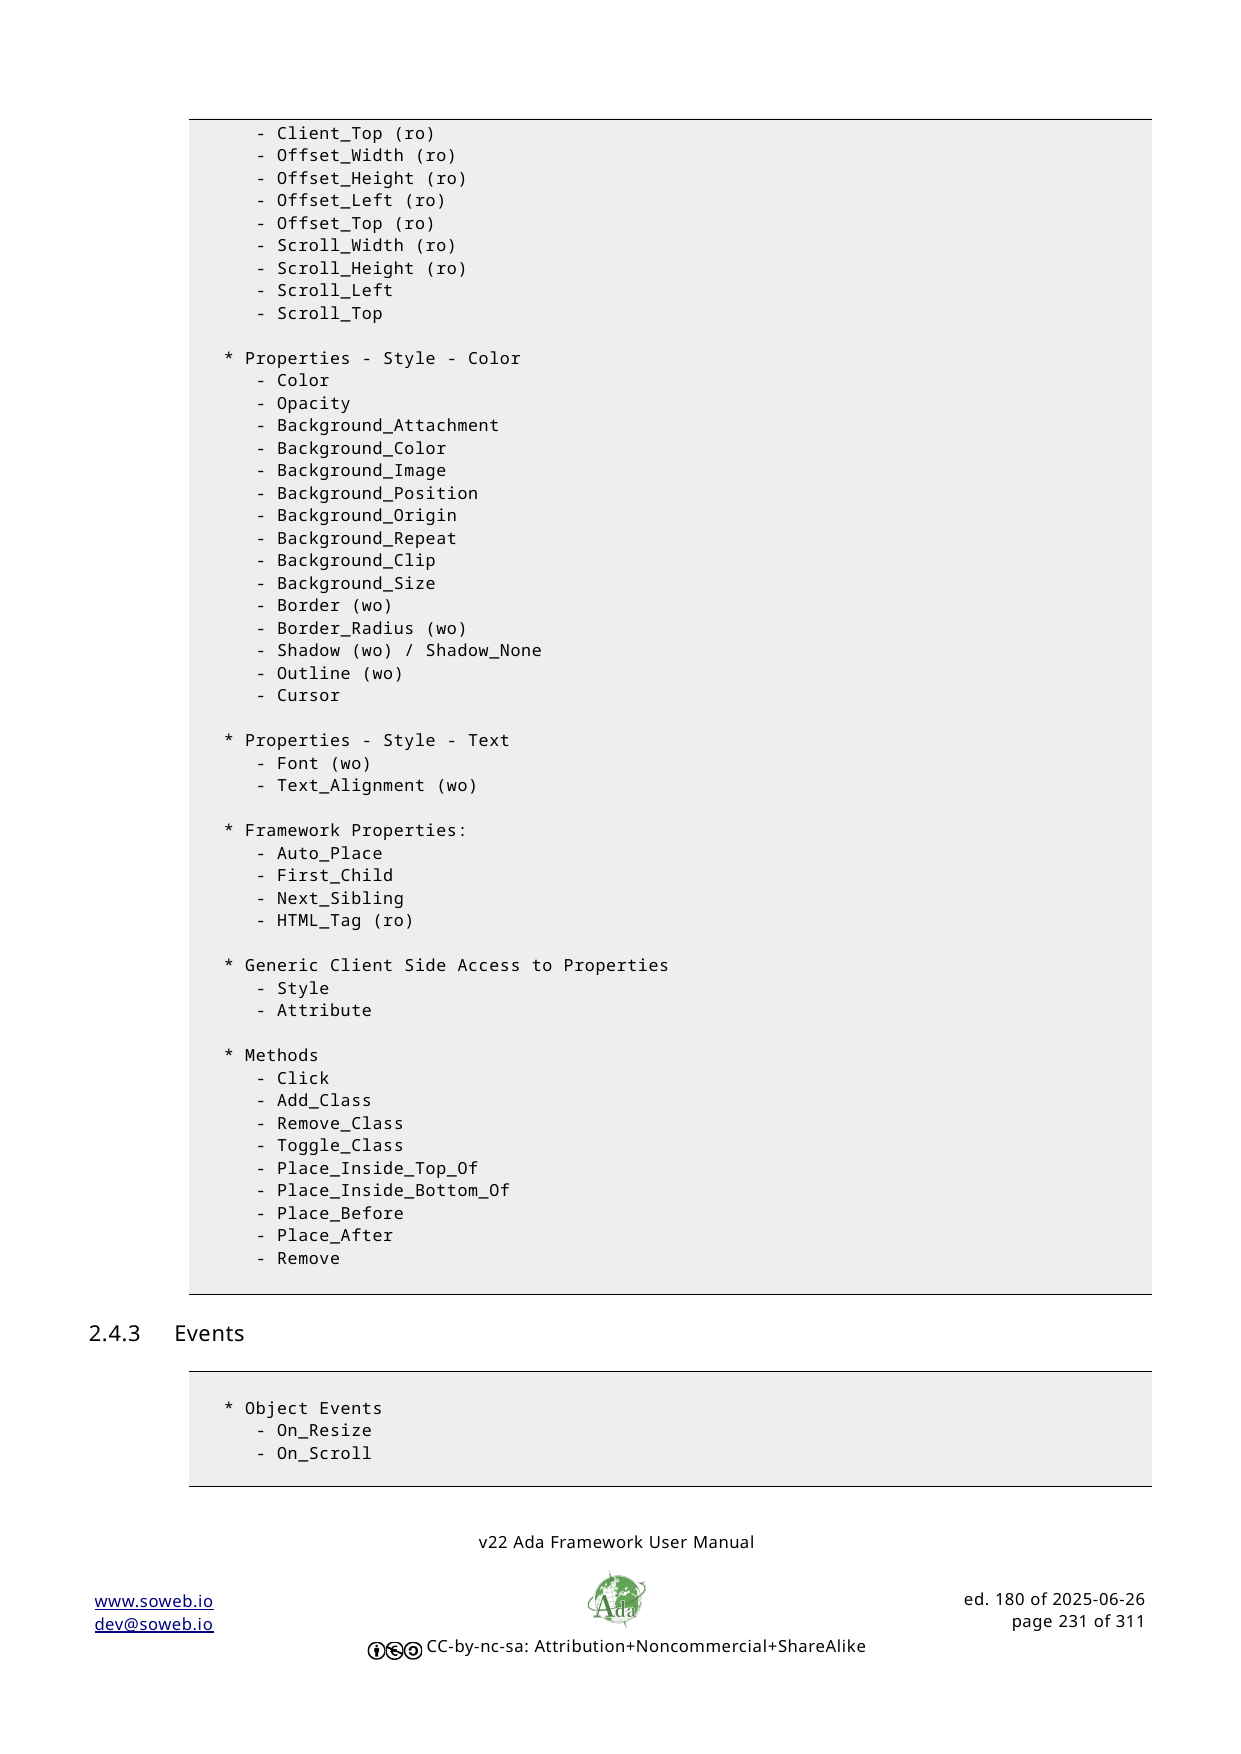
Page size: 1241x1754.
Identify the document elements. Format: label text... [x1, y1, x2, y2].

list - Toggle_Class [189, 1131, 1152, 1153]
picture [367, 1642, 423, 1660]
picture [587, 1570, 646, 1629]
list - Add_Class [189, 1086, 1152, 1108]
list * Generic Client Side Access to Properties [189, 951, 1152, 973]
list - Offset_Width (ro) [189, 141, 1152, 163]
list - Offset_Height (ro) [189, 163, 1152, 186]
list - Font (wo) [189, 748, 1152, 771]
list - Background_Repeat [189, 523, 1152, 546]
list - Scroll_Height (ro) [189, 253, 1152, 276]
list - Place_After [189, 1221, 1152, 1243]
list - Click [189, 1063, 1152, 1086]
list - Cursor [189, 681, 1152, 703]
list - Background_Origin [189, 501, 1152, 523]
list - Scroll_Width (ro) [189, 231, 1152, 253]
list - Scroll_Top [189, 298, 1152, 321]
list - Scroll_Left [189, 276, 1152, 298]
list - Background_Attachment [189, 411, 1152, 433]
list - Place_Before [189, 1198, 1152, 1221]
list - Opacity [189, 388, 1152, 411]
list - Place_Inside_Bottom_Of [189, 1176, 1152, 1198]
list * Object Events [189, 1372, 1152, 1416]
list - Background_Size [189, 568, 1152, 591]
list - Remove [189, 1243, 1152, 1294]
list - Color [189, 366, 1152, 388]
list - Background_Image [189, 456, 1152, 478]
list * Methods [189, 1041, 1152, 1063]
list - Border_Radius (wo) [189, 613, 1152, 636]
list - On_Scroll [189, 1438, 1152, 1461]
list - Client_Top (ro) [189, 120, 1152, 141]
list - Next_Sibling [189, 883, 1152, 906]
list - Style [189, 973, 1152, 996]
list - First_Child [189, 861, 1152, 883]
list - HTML_Tag (ro) [189, 906, 1152, 928]
subtitle Events [88, 1318, 1152, 1359]
list - Place_Inside_Top_Of [189, 1153, 1152, 1176]
list - Shadow (wo) / Shadow_None [189, 636, 1152, 658]
list * Properties - Style - Text [189, 726, 1152, 748]
list - Remove_Class [189, 1108, 1152, 1131]
list - Background_Clip [189, 546, 1152, 568]
list - Attribute [189, 996, 1152, 1018]
list * Properties - Style - Color [189, 343, 1152, 366]
list * Framework Properties: [189, 816, 1152, 838]
list - Background_Color [189, 433, 1152, 456]
list - On_Resize [189, 1416, 1152, 1438]
list - Border (wo) [189, 591, 1152, 613]
list - Outline (wo) [189, 658, 1152, 681]
list - Text_Alignment (wo) [189, 771, 1152, 793]
list - Auto_Place [189, 838, 1152, 861]
list - Offset_Left (ro) [189, 186, 1152, 208]
list - Background_Position [189, 478, 1152, 501]
list - Offset_Top (ro) [189, 208, 1152, 231]
